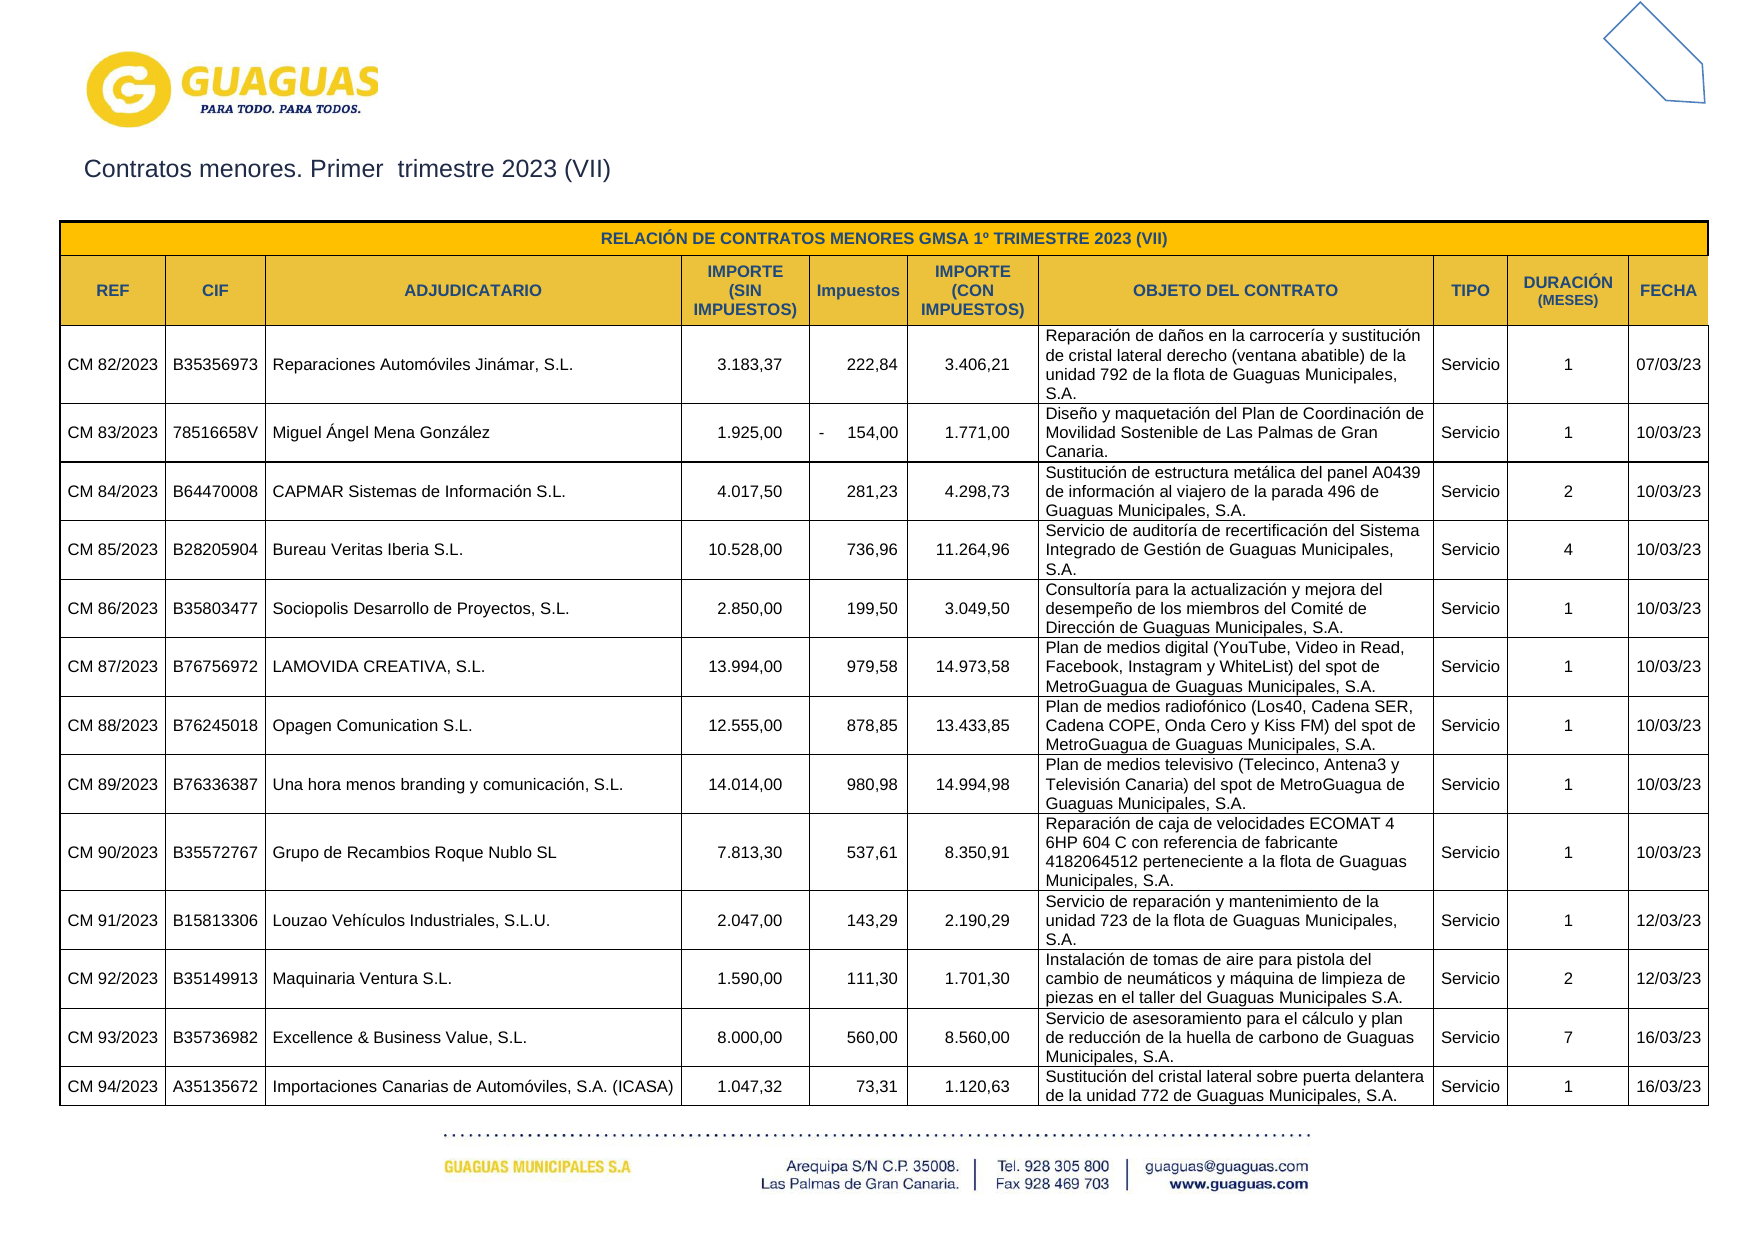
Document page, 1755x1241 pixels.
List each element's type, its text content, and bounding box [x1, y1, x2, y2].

table_cell 878,85 [810, 697, 907, 754]
table_cell 16/03/23 [1629, 1009, 1708, 1066]
table_cell FECHA [1629, 256, 1708, 325]
table_cell CM 91/2023 [61, 891, 165, 949]
table_cell 10.528,00 [682, 521, 809, 578]
table_cell 2.850,00 [682, 580, 809, 637]
table_cell Servicio [1434, 891, 1507, 949]
table_cell 1.771,00 [908, 404, 1038, 461]
table_cell 2 [1508, 950, 1628, 1007]
table_cell 1 [1508, 755, 1628, 813]
table_cell B35736982 [166, 1009, 265, 1066]
table_cell Reparación de caja de velocidades ECOMAT 4 6HP 604 C con referencia de fabricante 4182064512 perteneciente a la flota de Guaguas Municipales, S.A. [1039, 814, 1433, 890]
table_cell 3.406,21 [908, 326, 1038, 403]
table_cell A35135672 [166, 1067, 265, 1105]
table_cell 10/03/23 [1629, 814, 1708, 890]
table_cell 1 [1508, 638, 1628, 696]
table_cell 10/03/23 [1629, 755, 1708, 813]
table_cell 13.994,00 [682, 638, 809, 696]
table_cell CM 89/2023 [61, 755, 165, 813]
table_cell 07/03/23 [1629, 326, 1708, 403]
table_cell 143,29 [810, 891, 907, 949]
table_cell 11.264,96 [908, 521, 1038, 578]
table_cell Servicio [1434, 755, 1507, 813]
table_cell 736,96 [810, 521, 907, 578]
table_cell Servicio de reparación y mantenimiento de la unidad 723 de la flota de Guaguas Municipales, S.A. [1039, 891, 1433, 949]
table_cell Sustitución del cristal lateral sobre puerta delantera de la unidad 772 de Guaguas Municipales, S.A. [1039, 1067, 1433, 1105]
table_cell CM 86/2023 [61, 580, 165, 637]
table_cell LAMOVIDA CREATIVA, S.L. [266, 638, 681, 696]
table_cell B35356973 [166, 326, 265, 403]
table_cell 980,98 [810, 755, 907, 813]
table_cell 12/03/23 [1629, 891, 1708, 949]
table_cell 7 [1508, 1009, 1628, 1066]
table_cell 2 [1508, 463, 1628, 520]
table_cell 222,84 [810, 326, 907, 403]
table_cell 2.190,29 [908, 891, 1038, 949]
table_cell Louzao Vehículos Industriales, S.L.U. [266, 891, 681, 949]
table_cell 537,61 [810, 814, 907, 890]
table_cell B35572767 [166, 814, 265, 890]
table_cell B64470008 [166, 463, 265, 520]
table_cell 8.560,00 [908, 1009, 1038, 1066]
table_cell 10/03/23 [1629, 697, 1708, 754]
table_cell 1 [1508, 891, 1628, 949]
table_cell B76756972 [166, 638, 265, 696]
table_cell 4.298,73 [908, 463, 1038, 520]
table_cell 7.813,30 [682, 814, 809, 890]
table_cell IMPORTE (CON IMPUESTOS) [908, 256, 1038, 325]
table_cell Miguel Ángel Mena González [266, 404, 681, 461]
table_cell B76245018 [166, 697, 265, 754]
table_cell DURACIÓN (MESES) [1508, 256, 1628, 325]
table_cell OBJETO DEL CONTRATO [1039, 256, 1433, 325]
table_cell Servicio [1434, 580, 1507, 637]
table_cell 12/03/23 [1629, 950, 1708, 1007]
table_cell Sociopolis Desarrollo de Proyectos, S.L. [266, 580, 681, 637]
table_cell 10/03/23 [1629, 404, 1708, 461]
table_cell B76336387 [166, 755, 265, 813]
table_header RELACIÓN DE CONTRATOS MENORES GMSA 1º TRIMESTRE 2023 (VII) [61, 223, 1707, 255]
table_cell CM 92/2023 [61, 950, 165, 1007]
table_cell CAPMAR Sistemas de Información S.L. [266, 463, 681, 520]
table_cell REF [61, 256, 165, 325]
table_cell 4 [1508, 521, 1628, 578]
table_cell Servicio [1434, 950, 1507, 1007]
table_cell B28205904 [166, 521, 265, 578]
table_cell B35149913 [166, 950, 265, 1007]
table_cell Servicio [1434, 1067, 1507, 1105]
table_cell 8.000,00 [682, 1009, 809, 1066]
table_cell Importaciones Canarias de Automóviles, S.A. (ICASA) [266, 1067, 681, 1105]
table_cell 281,23 [810, 463, 907, 520]
table_cell Reparación de daños en la carrocería y sustitución de cristal lateral derecho (ventana abatible) de la unidad 792 de la flota de Guaguas Municipales, S.A. [1039, 326, 1433, 403]
table_cell Impuestos [810, 256, 907, 325]
table_cell CM 85/2023 [61, 521, 165, 578]
table_cell Servicio de auditoría de recertificación del Sistema Integrado de Gestión de Guaguas Municipales, S.A. [1039, 521, 1433, 578]
table_cell CM 90/2023 [61, 814, 165, 890]
table_cell 1 [1508, 580, 1628, 637]
table_cell 979,58 [810, 638, 907, 696]
table_cell 14.994,98 [908, 755, 1038, 813]
table_cell Grupo de Recambios Roque Nublo SL [266, 814, 681, 890]
table_cell Reparaciones Automóviles Jinámar, S.L. [266, 326, 681, 403]
table_cell Servicio [1434, 1009, 1507, 1066]
table_cell Opagen Comunication S.L. [266, 697, 681, 754]
table_cell 14.014,00 [682, 755, 809, 813]
table_cell 8.350,91 [908, 814, 1038, 890]
table_cell Plan de medios radiofónico (Los40, Cadena SER, Cadena COPE, Onda Cero y Kiss FM) del spot de MetroGuagua de Guaguas Municipales, S.A. [1039, 697, 1433, 754]
table_cell 12.555,00 [682, 697, 809, 754]
text Contratos menores. Primer trimestre 2023 (VII) [84, 154, 1694, 183]
table_cell CM 88/2023 [61, 697, 165, 754]
table_cell 78516658V [166, 404, 265, 461]
table_cell 10/03/23 [1629, 580, 1708, 637]
table_cell Sustitución de estructura metálica del panel A0439 de información al viajero de la parada 496 de Guaguas Municipales, S.A. [1039, 463, 1433, 520]
picture [443, 1134, 1311, 1194]
table_cell 1.590,00 [682, 950, 809, 1007]
table_cell 1.120,63 [908, 1067, 1038, 1105]
table_cell Servicio [1434, 814, 1507, 890]
table_cell Plan de medios digital (YouTube, Video in Read, Facebook, Instagram y WhiteList) del spot de MetroGuagua de Guaguas Municipales, S.A. [1039, 638, 1433, 696]
table_cell CM 93/2023 [61, 1009, 165, 1066]
table_cell 1 [1508, 1067, 1628, 1105]
table_cell 3.183,37 [682, 326, 809, 403]
picture [86, 51, 378, 128]
table_cell Servicio [1434, 521, 1507, 578]
table_cell 73,31 [810, 1067, 907, 1105]
table_cell ADJUDICATARIO [266, 256, 681, 325]
table_cell 1 [1508, 814, 1628, 890]
table_cell Maquinaria Ventura S.L. [266, 950, 681, 1007]
table_cell 2.047,00 [682, 891, 809, 949]
table_cell Bureau Veritas Iberia S.L. [266, 521, 681, 578]
table_cell Instalación de tomas de aire para pistola del cambio de neumáticos y máquina de limpieza de piezas en el taller del Guaguas Municipales S.A. [1039, 950, 1433, 1007]
table_cell Excellence & Business Value, S.L. [266, 1009, 681, 1066]
table_cell 1.701,30 [908, 950, 1038, 1007]
table_cell 10/03/23 [1629, 638, 1708, 696]
table_cell 1 [1508, 326, 1628, 403]
table_cell 199,50 [810, 580, 907, 637]
table_cell 13.433,85 [908, 697, 1038, 754]
table_cell - 154,00 [810, 404, 907, 461]
table_cell 10/03/23 [1629, 521, 1708, 578]
table_cell B15813306 [166, 891, 265, 949]
table_cell 1 [1508, 404, 1628, 461]
table_cell CIF [166, 256, 265, 325]
table_cell CM 84/2023 [61, 463, 165, 520]
table_cell TIPO [1434, 256, 1507, 325]
table_cell 10/03/23 [1629, 463, 1708, 520]
table_cell B35803477 [166, 580, 265, 637]
table_cell Servicio [1434, 638, 1507, 696]
table_cell Plan de medios televisivo (Telecinco, Antena3 y Televisión Canaria) del spot de MetroGuagua de Guaguas Municipales, S.A. [1039, 755, 1433, 813]
table_cell 111,30 [810, 950, 907, 1007]
table_cell Servicio [1434, 326, 1507, 403]
table_cell Servicio [1434, 697, 1507, 754]
table_cell Servicio de asesoramiento para el cálculo y plan de reducción de la huella de carbono de Guaguas Municipales, S.A. [1039, 1009, 1433, 1066]
table_cell 1 [1508, 697, 1628, 754]
table_cell CM 82/2023 [61, 326, 165, 403]
table_cell CM 94/2023 [61, 1067, 165, 1105]
table_cell IMPORTE (SIN IMPUESTOS) [682, 256, 809, 325]
table_cell Consultoría para la actualización y mejora del desempeño de los miembros del Comité de Dirección de Guaguas Municipales, S.A. [1039, 580, 1433, 637]
table_cell 4.017,50 [682, 463, 809, 520]
table_cell 1.047,32 [682, 1067, 809, 1105]
table_cell 1.925,00 [682, 404, 809, 461]
table_cell Servicio [1434, 404, 1507, 461]
table_cell 560,00 [810, 1009, 907, 1066]
table_cell Diseño y maquetación del Plan de Coordinación de Movilidad Sostenible de Las Palmas de Gran Canaria. [1039, 404, 1433, 461]
table_cell Una hora menos branding y comunicación, S.L. [266, 755, 681, 813]
table_cell 16/03/23 [1629, 1067, 1708, 1105]
table_cell CM 83/2023 [61, 404, 165, 461]
table_cell 14.973,58 [908, 638, 1038, 696]
table_cell CM 87/2023 [61, 638, 165, 696]
table_cell 3.049,50 [908, 580, 1038, 637]
table_cell Servicio [1434, 463, 1507, 520]
